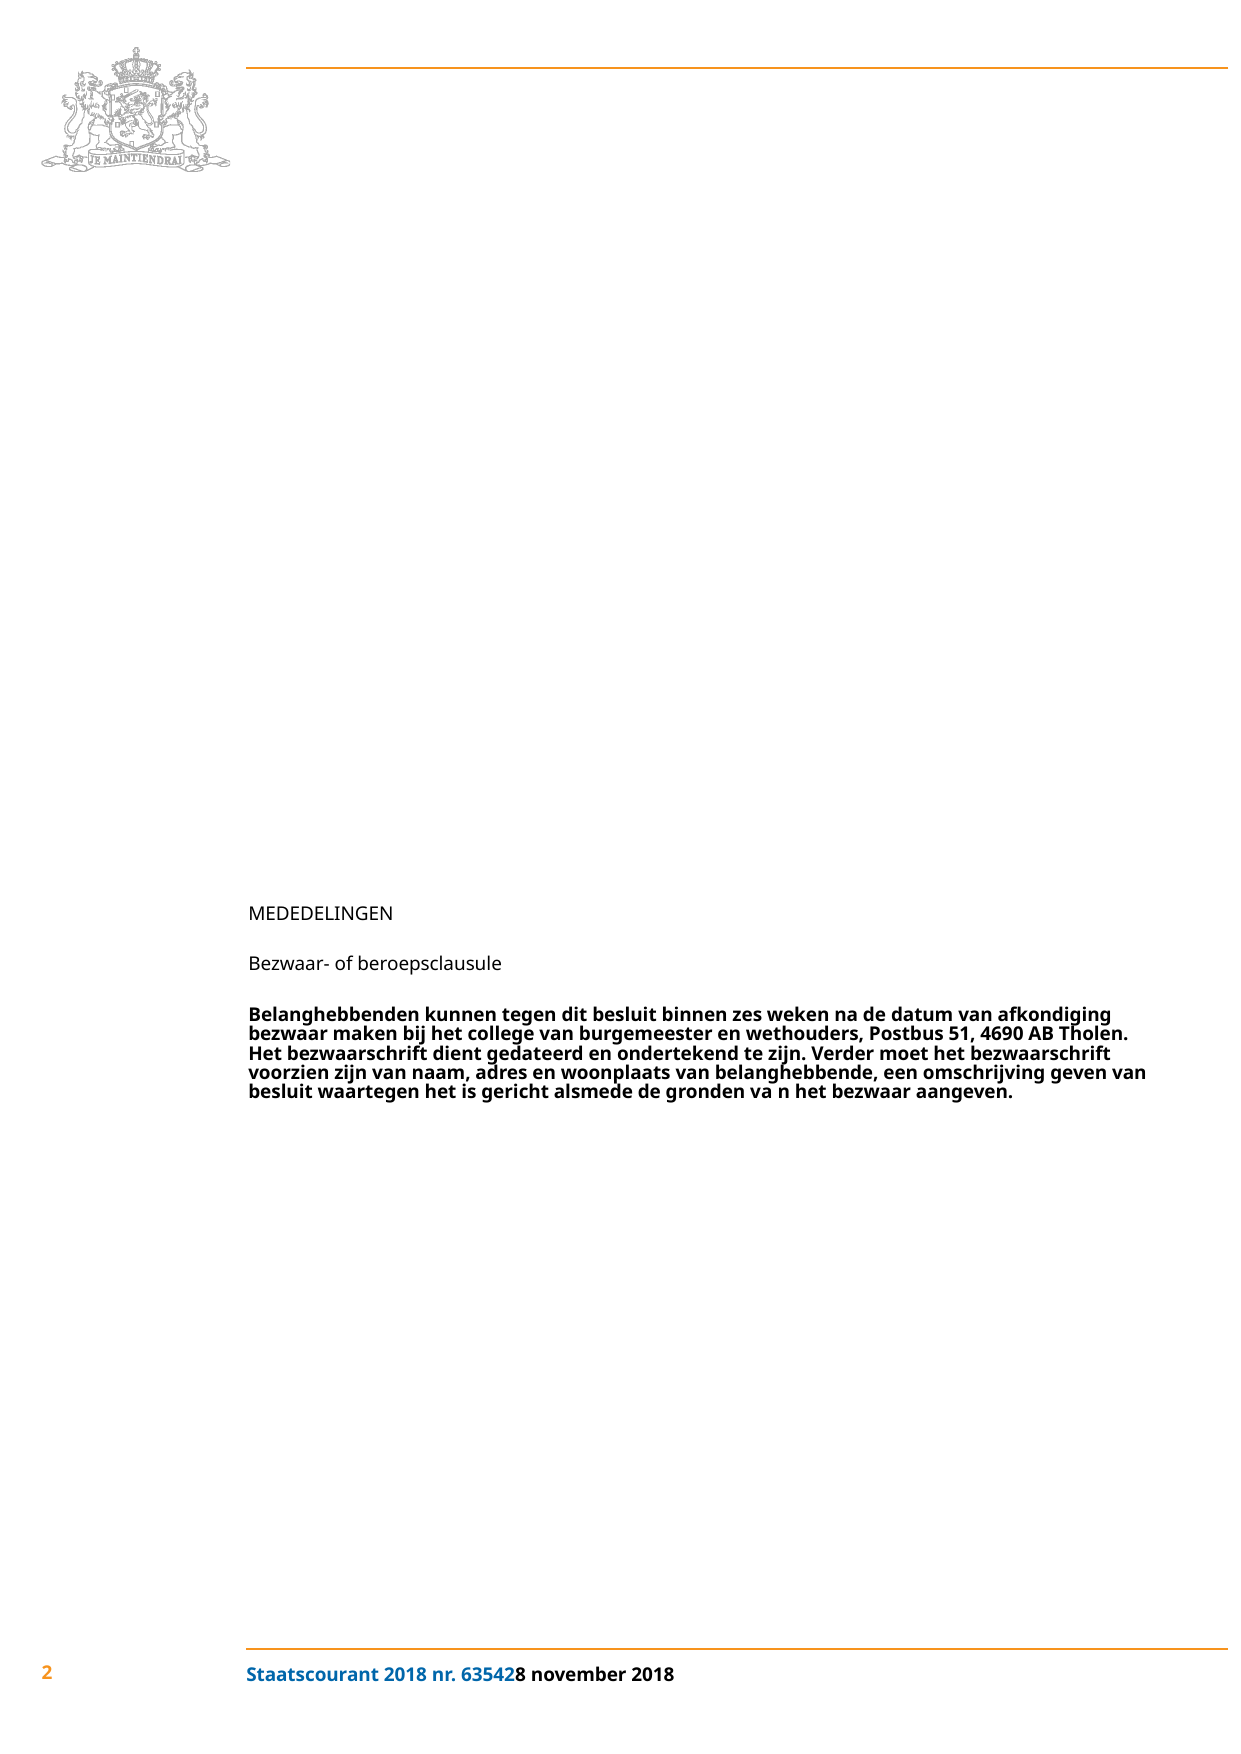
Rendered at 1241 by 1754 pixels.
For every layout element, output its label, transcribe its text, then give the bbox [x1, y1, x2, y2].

text Belanghebbenden kunnen tegen dit besluit binnen zes weken na de datum van afkondiging bezwaar maken bij het college van burgemeester en wethouders, Postbus 51, 4690 AB Tholen. Het bezwaarschrift dient gedateerd en ondertekend te zijn. Verder moet het bezwaarschrift voorzien zijn van naam, adres en woonplaats van belanghebbende, een omschrijving geven van besluit waartegen het is gericht alsmede de gronden va n het bezwaar aangeven. [248, 1006, 1152, 1102]
picture [41, 47, 231, 172]
text Bezwaar- of beroepsclausule [248, 955, 1152, 975]
text MEDEDELINGEN [248, 905, 1152, 924]
